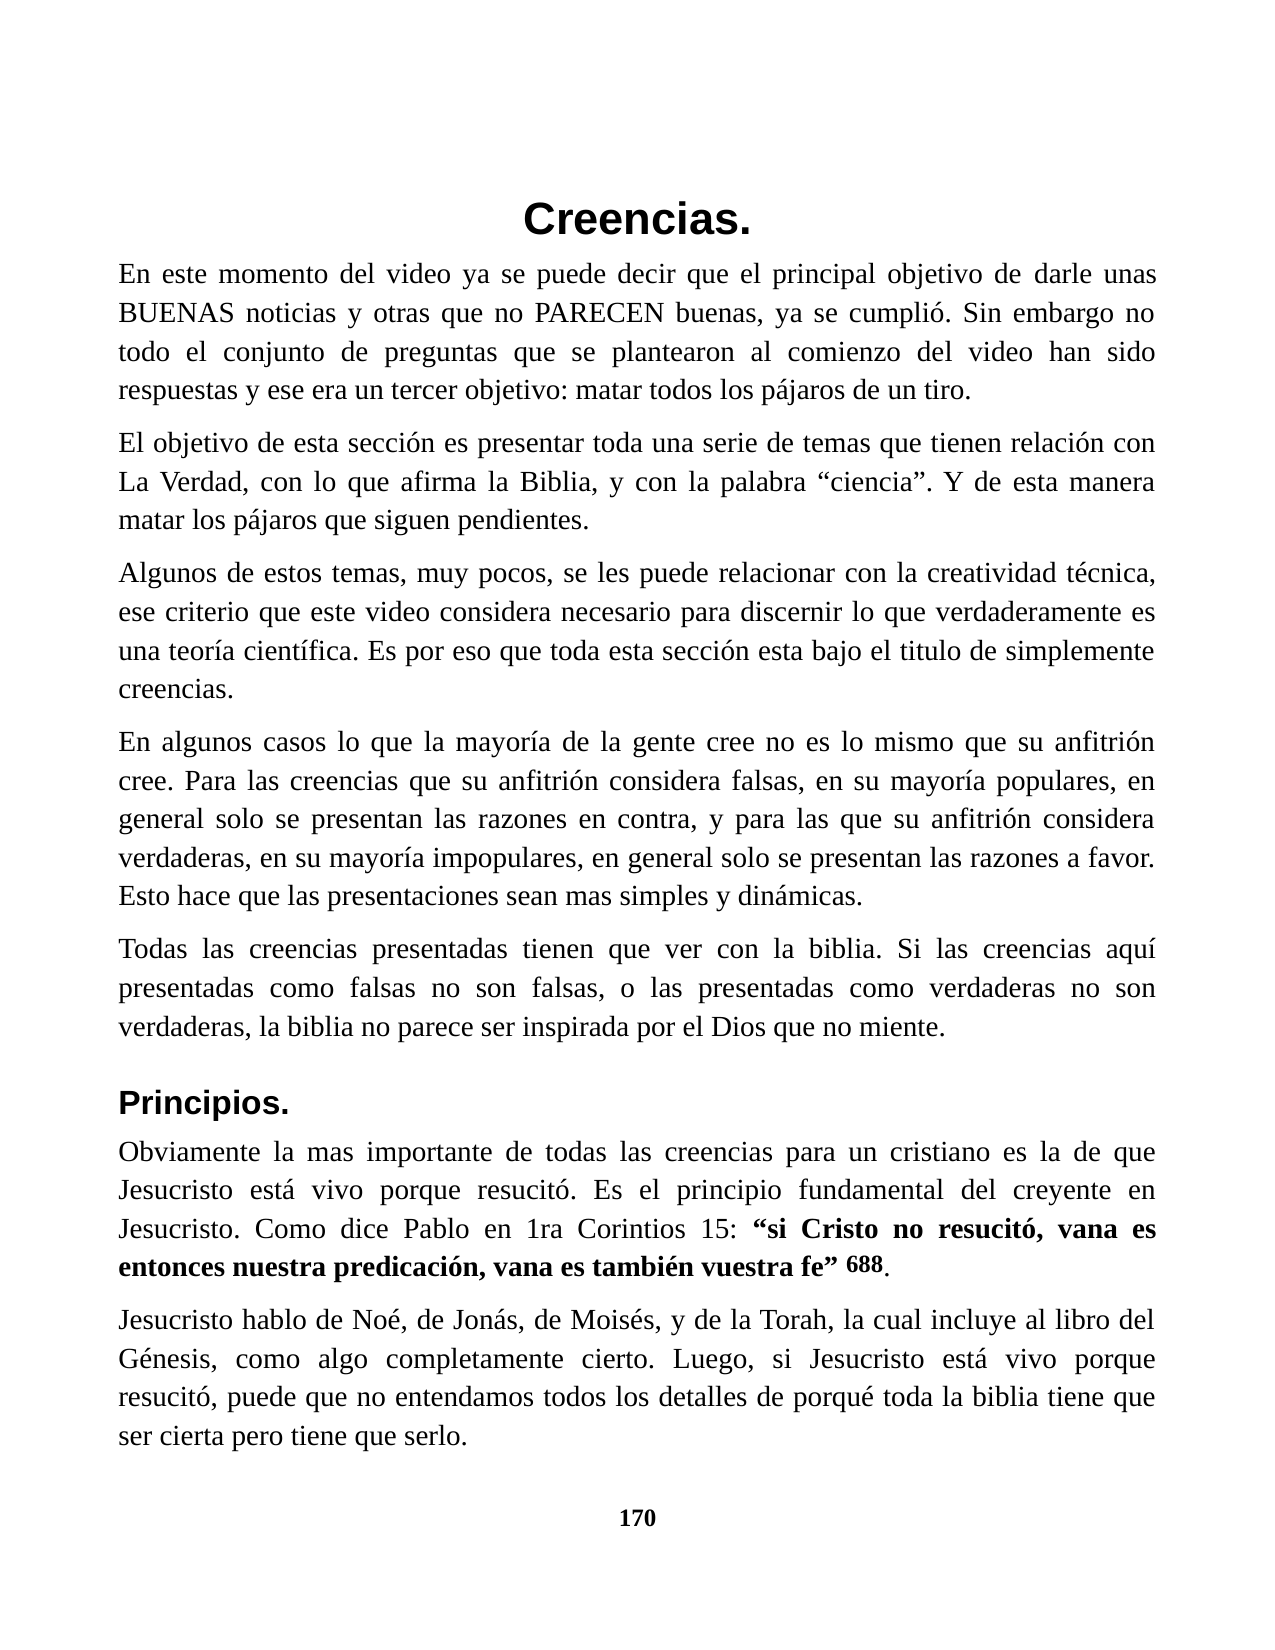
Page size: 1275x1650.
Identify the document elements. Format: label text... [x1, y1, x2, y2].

text En algunos casos lo que la mayoría de la gente cree no es lo mismo que su anfitrión cree. Para las creencias que su anfitrión considera falsas, en su mayoría populares, en general solo se presentan las razones en contra, y para las que su anfitrión considera verdaderas, en su mayoría impopulares, en general solo se presentan las razones a favor. Esto hace que las presentaciones sean mas simples y dinámicas. [118, 724, 1157, 912]
text Todas las creencias presentadas tienen que ver con la biblia. Si las creencias aquí presentadas como falsas no son falsas, o las presentadas como verdaderas no son verdaderas, la biblia no parece ser inspirada por el Dios que no miente. [118, 932, 1157, 1042]
subtitle Creencias. [118, 192, 1157, 244]
text Obviamente la mas importante de todas las creencias para un cristiano es la de que Jesucristo está vivo porque resucitó. Es el principio fundamental del creyente en Jesucristo. Como dice Pablo en 1ra Corintios 15: “si Cristo no resucitó, vana es entonces nuestra predicación, vana es también vuestra fe” . [118, 1134, 1157, 1283]
text Jesucristo hablo de Noé, de Jonás, de Moisés, y de la Torah, la cual incluye al libro del Génesis, como algo completamente cierto. Luego, si Jesucristo está vivo porque resucitó, puede que no entendamos todos los detalles de porqué toda la biblia tiene que ser cierta pero tiene que serlo. [118, 1302, 1157, 1452]
text El objetivo de esta sección es presentar toda una serie de temas que tienen relación con La Verdad, con lo que afirma la Biblia, y con la palabra “ciencia”. Y de esta manera matar los pájaros que siguen pendientes. [118, 425, 1157, 536]
text Algunos de estos temas, muy pocos, se les puede relacionar con la creatividad técnica, ese criterio que este video considera necesario para discernir lo que verdaderamente es una teoría científica. Es por eso que toda esta sección esta bajo el titulo de simplemente creencias. [118, 556, 1157, 705]
subtitle Principios. [118, 1083, 1157, 1121]
text En este momento del video ya se puede decir que el principal objetivo de darle unas BUENAS noticias y otras que no PARECEN buenas, ya se cumplió. Sin embargo no todo el conjunto de preguntas que se plantearon al comienzo del video han sido respuestas y ese era un tercer objetivo: matar todos los pájaros de un tiro. [118, 257, 1157, 406]
